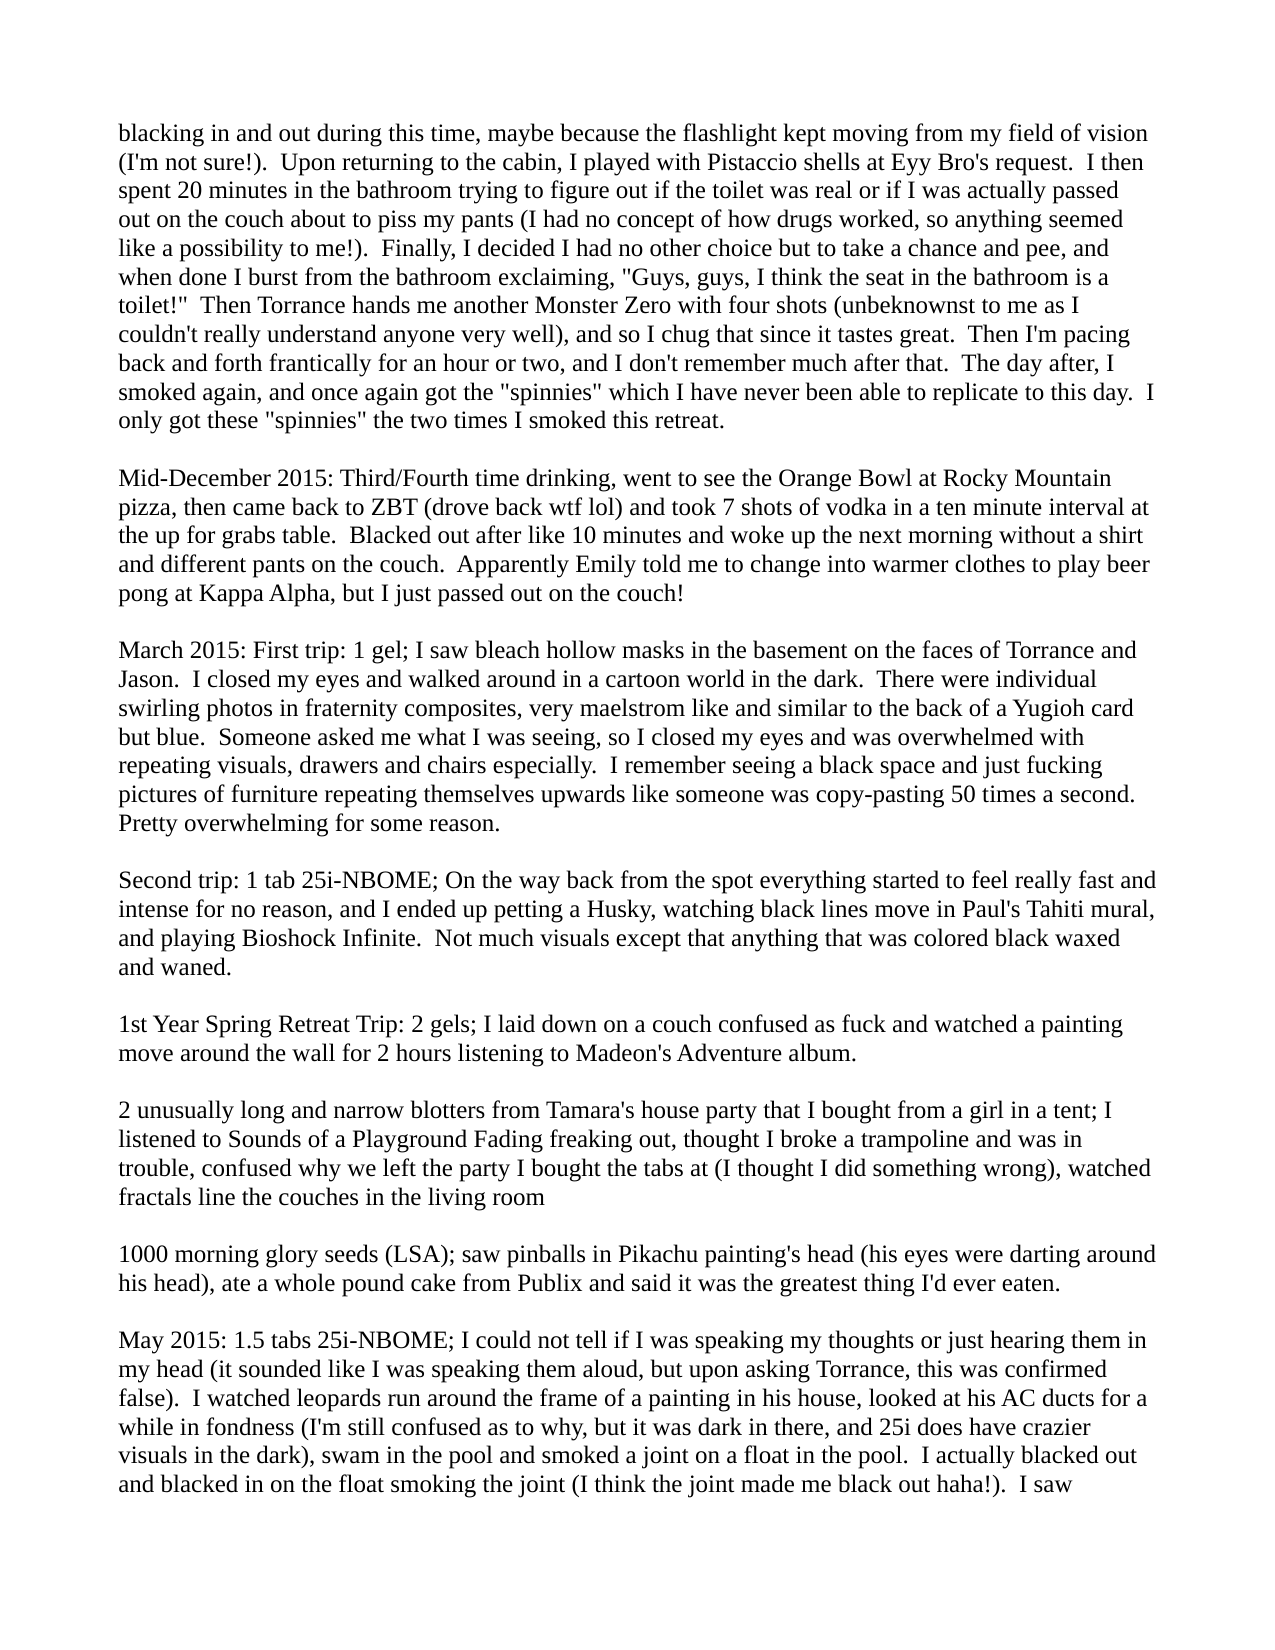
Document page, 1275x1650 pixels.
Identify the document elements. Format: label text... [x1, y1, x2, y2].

text Second trip: 1 tab 25i-NBOME; On the way back from the spot everything started to feel really fast and intense for no reason, and I ended up petting a Husky, watching black lines move in Paul's Tahiti mural, and playing Bioshock Infinite. Not much visuals except that anything that was colored black waxed and waned. [118, 866, 1157, 981]
text 1000 morning glory seeds (LSA); saw pinballs in Pikachu painting's head (his eyes were darting around his head), ate a whole pound cake from Publix and said it was the greatest thing I'd ever eaten. [118, 1239, 1157, 1297]
text May 2015: 1.5 tabs 25i-NBOME; I could not tell if I was speaking my thoughts or just hearing them in my head (it sounded like I was speaking them aloud, but upon asking Torrance, this was confirmed false). I watched leopards run around the frame of a painting in his house, looked at his AC ducts for a while in fondness (I'm still confused as to why, but it was dark in there, and 25i does have crazier visuals in the dark), swam in the pool and smoked a joint on a float in the pool. I actually blacked out and blacked in on the float smoking the joint (I think the joint made me black out haha!). I saw [118, 1326, 1157, 1498]
text 1st Year Spring Retreat Trip: 2 gels; I laid down on a couch confused as fuck and watched a painting move around the wall for 2 hours listening to Madeon's Adventure album. [118, 1009, 1157, 1067]
text 2 unusually long and narrow blotters from Tamara's house party that I bought from a girl in a tent; I listened to Sounds of a Playground Fading freaking out, thought I broke a trampoline and was in trouble, confused why we left the party I bought the tabs at (I thought I did something wrong), watched fractals line the couches in the living room [118, 1096, 1157, 1211]
text blacking in and out during this time, maybe because the flashlight kept moving from my field of vision (I'm not sure!). Upon returning to the cabin, I played with Pistaccio shells at Eyy Bro's request. I then spent 20 minutes in the bathroom trying to figure out if the toilet was real or if I was actually passed out on the couch about to piss my pants (I had no concept of how drugs worked, so anything seemed like a possibility to me!). Finally, I decided I had no other choice but to take a chance and pee, and when done I burst from the bathroom exclaiming, "Guys, guys, I think the seat in the bathroom is a toilet!" Then Torrance hands me another Monster Zero with four shots (unbeknownst to me as I couldn't really understand anyone very well), and so I chug that since it tastes great. Then I'm pacing back and forth frantically for an hour or two, and I don't remember much after that. The day after, I smoked again, and once again got the "spinnies" which I have never been able to replicate to this day. I only got these "spinnies" the two times I smoked this retreat. [118, 118, 1157, 434]
text March 2015: First trip: 1 gel; I saw bleach hollow masks in the basement on the faces of Torrance and Jason. I closed my eyes and walked around in a cartoon world in the dark. There were individual swirling photos in fraternity composites, very maelstrom like and similar to the back of a Yugioh card but blue. Someone asked me what I was seeing, so I closed my eyes and was overwhelmed with repeating visuals, drawers and chairs especially. I remember seeing a black space and just fucking pictures of furniture repeating themselves upwards like someone was copy-pasting 50 times a second. Pretty overwhelming for some reason. [118, 636, 1157, 837]
text Mid-December 2015: Third/Fourth time drinking, went to see the Orange Bowl at Rocky Mountain pizza, then came back to ZBT (drove back wtf lol) and took 7 shots of vodka in a ten minute interval at the up for grabs table. Blacked out after like 10 minutes and woke up the next morning without a shirt and different pants on the couch. Apparently Emily told me to change into warmer clothes to play beer pong at Kappa Alpha, but I just passed out on the couch! [118, 463, 1157, 607]
